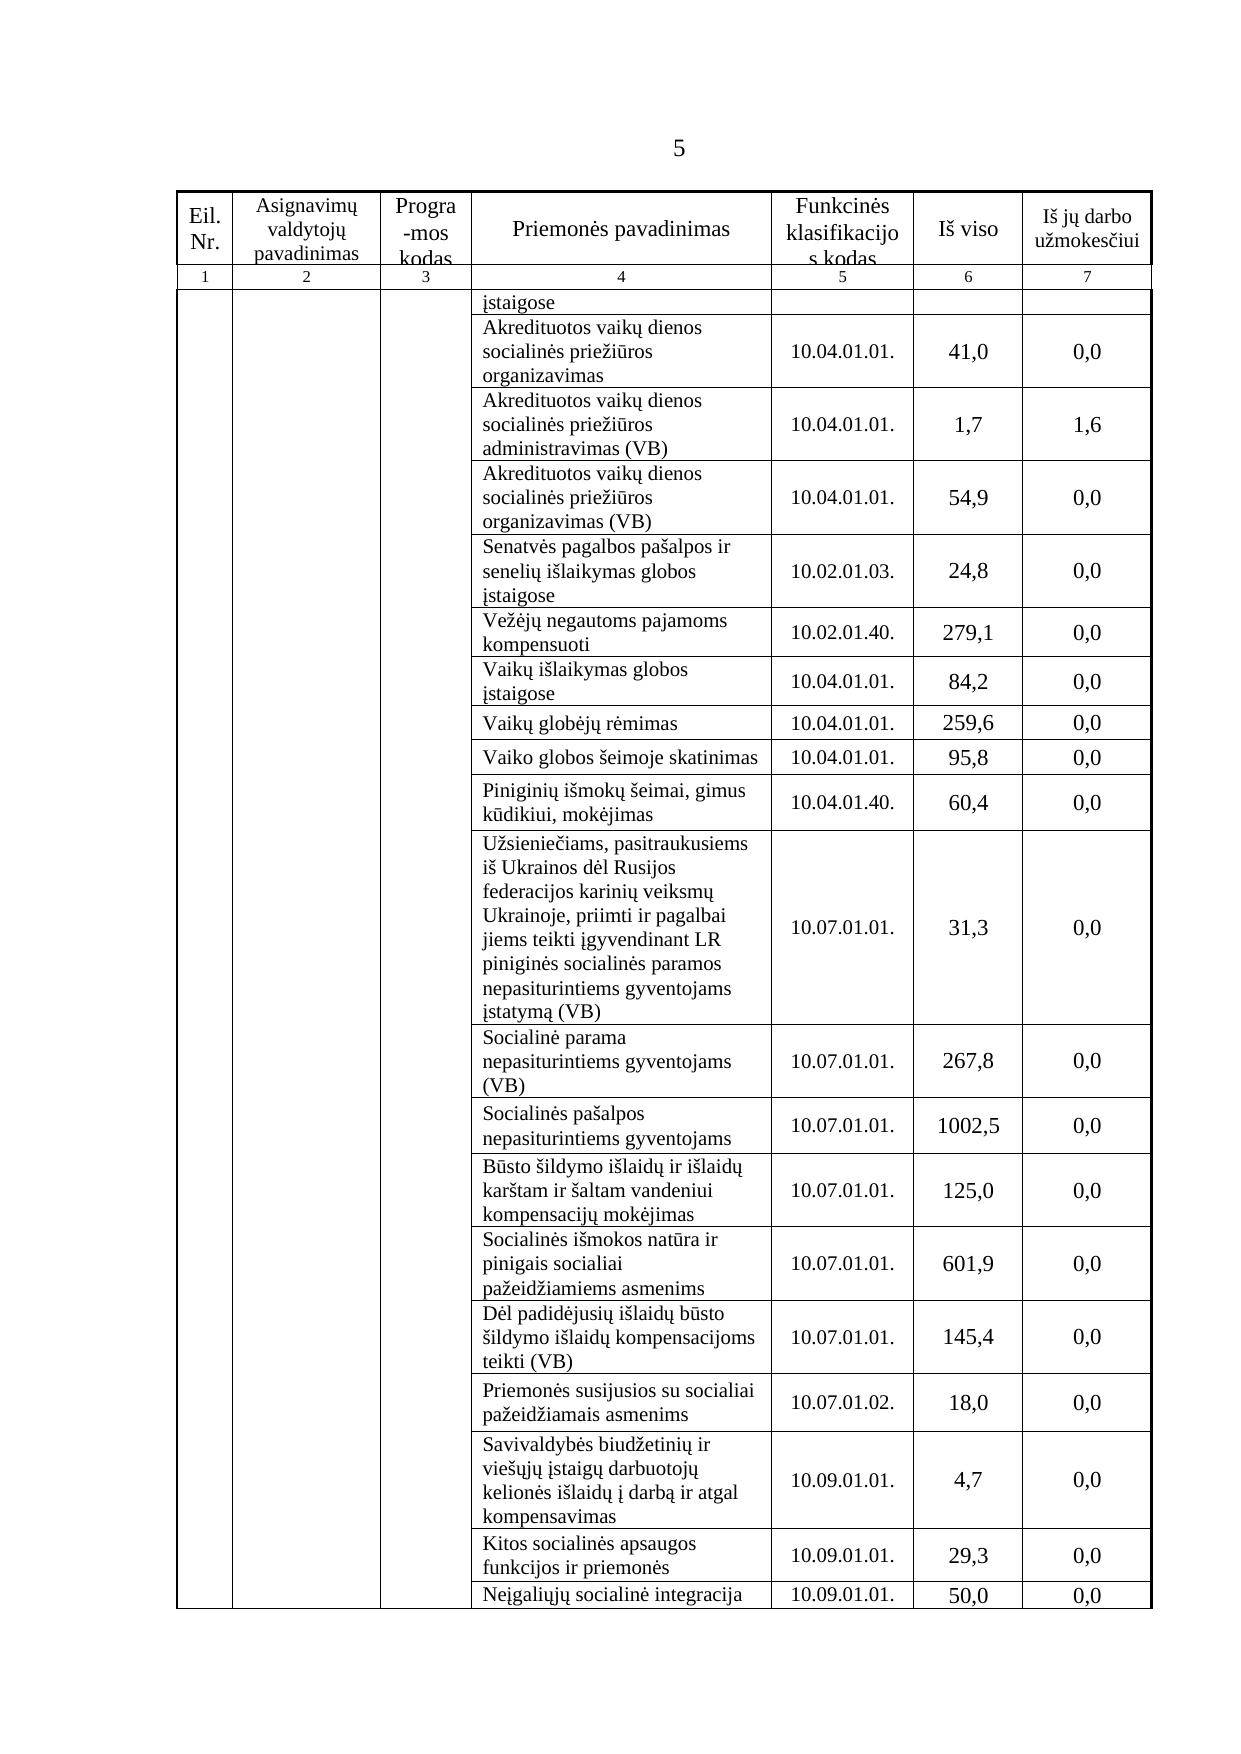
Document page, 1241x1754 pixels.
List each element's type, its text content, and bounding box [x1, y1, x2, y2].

table_cell 5 [772, 265, 913, 289]
table_cell [1153, 830, 1179, 1023]
table_cell [1179, 705, 1185, 739]
table_cell Senatvės pagalbos pašalpos ir senelių išlaikymas globos įstaigose [472, 535, 771, 607]
table_cell [1153, 739, 1179, 774]
table_cell [1153, 1581, 1179, 1608]
table_cell 24,8 [914, 535, 1022, 607]
table_cell 10.04.01.01. [772, 315, 913, 387]
table_cell 84,2 [914, 657, 1022, 705]
table_cell [1179, 289, 1185, 314]
table_cell Akredituotos vaikų dienos socialinės priežiūros organizavimas [472, 315, 771, 387]
table_cell [1179, 1373, 1185, 1431]
table_cell [1153, 1300, 1179, 1373]
table_cell [1153, 314, 1179, 387]
table_cell 0,0 [1023, 535, 1150, 607]
table_cell [233, 290, 380, 1608]
table_cell 10.07.01.01. [772, 831, 913, 1023]
table_cell Vaikų išlaikymas globos įstaigose [472, 657, 771, 705]
table_header Iš jų darbo užmokesčiui [1023, 193, 1150, 263]
table_cell 4,7 [914, 1432, 1022, 1528]
table_cell 0,0 [1023, 1582, 1150, 1608]
table_cell [1179, 264, 1185, 289]
table_cell 1,6 [1023, 388, 1150, 460]
table_cell 10.09.01.01. [772, 1432, 913, 1528]
table_cell Priemonės susijusios su socialiai pažeidžiamais asmenims [472, 1374, 771, 1431]
table_cell 3 [381, 265, 471, 289]
table_cell [1179, 1153, 1185, 1226]
table_cell Užsieniečiams, pasitraukusiems iš Ukrainos dėl Rusijos federacijos karinių veiksmų Ukrainoje, priimti ir pagalbai jiems teikti įgyvendinant LR piniginės socialinės paramos nepasiturintiems gyventojams įstatymą (VB) [472, 831, 771, 1023]
table_header Progra-mos kodas [381, 193, 471, 263]
table_cell [1179, 1528, 1185, 1581]
table_cell [1153, 656, 1179, 705]
table_cell [1179, 1097, 1185, 1153]
table_cell 10.02.01.40. [772, 608, 913, 656]
table_cell Socialinė parama nepasiturintiems gyventojams (VB) [472, 1025, 771, 1097]
table_cell [1153, 1226, 1179, 1299]
table_cell Vaiko globos šeimoje skatinimas [472, 740, 771, 774]
table_cell 10.04.01.01. [772, 461, 913, 533]
table_cell 0,0 [1023, 608, 1150, 656]
table_cell Akredituotos vaikų dienos socialinės priežiūros administravimas (VB) [472, 388, 771, 460]
table_cell [1153, 1097, 1179, 1153]
table_cell [1153, 387, 1179, 460]
table_header Priemonės pavadinimas [472, 193, 771, 263]
table_cell [1179, 460, 1185, 533]
table_cell Vežėjų negautoms pajamoms kompensuoti [472, 608, 771, 656]
table_cell [772, 290, 913, 314]
table_cell 125,0 [914, 1154, 1022, 1226]
table_cell 0,0 [1023, 315, 1150, 387]
table_cell Būsto šildymo išlaidų ir išlaidų karštam ir šaltam vandeniui kompensacijų mokėjimas [472, 1154, 771, 1226]
table_cell [1179, 739, 1185, 774]
table_cell 279,1 [914, 608, 1022, 656]
table_cell 60,4 [914, 775, 1022, 830]
table_cell [381, 290, 471, 1608]
table_cell Savivaldybės biudžetinių ir viešųjų įstaigų darbuotojų kelionės išlaidų į darbą ir atgal kompensavimas [472, 1432, 771, 1528]
table_cell 41,0 [914, 315, 1022, 387]
table_cell 0,0 [1023, 1025, 1150, 1097]
table_cell [1153, 1024, 1179, 1097]
table_cell 1,7 [914, 388, 1022, 460]
table_cell Socialinės išmokos natūra ir pinigais socialiai pažeidžiamiems asmenims [472, 1227, 771, 1299]
table_cell 10.07.01.02. [772, 1374, 913, 1431]
table_cell Neįgaliųjų socialinė integracija [472, 1582, 771, 1608]
table_cell 6 [914, 265, 1022, 289]
table_cell 50,0 [914, 1582, 1022, 1608]
table_cell 0,0 [1023, 831, 1150, 1023]
table_cell [1179, 534, 1185, 607]
table_cell 10.07.01.01. [772, 1227, 913, 1299]
table_cell 31,3 [914, 831, 1022, 1023]
table_cell 10.04.01.01. [772, 706, 913, 739]
table_cell Kitos socialinės apsaugos funkcijos ir priemonės [472, 1529, 771, 1581]
table_cell Vaikų globėjų rėmimas [472, 706, 771, 739]
table_cell [914, 290, 1022, 314]
table_cell 259,6 [914, 706, 1022, 739]
table_cell 1 [178, 265, 232, 289]
table_cell [1179, 314, 1185, 387]
table_cell [1179, 1300, 1185, 1373]
table_cell 0,0 [1023, 657, 1150, 705]
table_header Funkcinės klasifikacijos kodas [772, 193, 913, 263]
table_cell [1153, 460, 1179, 533]
table_cell 95,8 [914, 740, 1022, 774]
table_cell [1179, 774, 1185, 830]
table_cell [1179, 607, 1185, 656]
table_cell 0,0 [1023, 1154, 1150, 1226]
table_cell [1153, 1153, 1179, 1226]
table_cell [1179, 1431, 1185, 1528]
table_cell [1179, 656, 1185, 705]
table_header [1179, 190, 1185, 235]
table_cell [1153, 1373, 1179, 1431]
table_cell [1153, 705, 1179, 739]
table_cell [1153, 1431, 1179, 1528]
table_cell [1153, 1528, 1179, 1581]
table_cell Socialinės pašalpos nepasiturintiems gyventojams [472, 1098, 771, 1153]
table_cell 0,0 [1023, 1432, 1150, 1528]
table_cell [1153, 289, 1179, 314]
table_header Asignavimų valdytojų pavadinimas [233, 193, 380, 263]
table_cell [1179, 235, 1185, 263]
table_cell [1179, 830, 1185, 1023]
table_cell [178, 290, 232, 1608]
table_cell 10.04.01.01. [772, 657, 913, 705]
table_cell 0,0 [1023, 775, 1150, 830]
table_cell Piniginių išmokų šeimai, gimus kūdikiui, mokėjimas [472, 775, 771, 830]
table_cell 4 [472, 265, 771, 289]
table_cell [1179, 1024, 1185, 1097]
table_cell 267,8 [914, 1025, 1022, 1097]
table_cell [1179, 1581, 1185, 1608]
table_cell 10.09.01.01. [772, 1582, 913, 1608]
table_header [1156, 190, 1179, 235]
table_cell 10.09.01.01. [772, 1529, 913, 1581]
table_cell įstaigose [472, 290, 771, 314]
table_cell 10.04.01.01. [772, 388, 913, 460]
table_cell 7 [1023, 265, 1151, 289]
table_cell Akredituotos vaikų dienos socialinės priežiūros organizavimas (VB) [472, 461, 771, 533]
table_cell [1152, 264, 1179, 289]
table_cell 0,0 [1023, 1529, 1150, 1581]
table_cell 29,3 [914, 1529, 1022, 1581]
table_cell 1002,5 [914, 1098, 1022, 1153]
table_header Eil. Nr. [178, 193, 232, 263]
table_cell [1153, 607, 1179, 656]
table_cell 10.07.01.01. [772, 1098, 913, 1153]
table_cell 0,0 [1023, 1374, 1150, 1431]
table_cell 10.07.01.01. [772, 1301, 913, 1373]
table_cell 10.02.01.03. [772, 535, 913, 607]
table_cell 10.04.01.01. [772, 740, 913, 774]
table_cell [1023, 290, 1150, 314]
table_cell [1153, 534, 1179, 607]
table_cell 0,0 [1023, 740, 1150, 774]
table_cell 0,0 [1023, 1098, 1150, 1153]
table_cell 0,0 [1023, 461, 1150, 533]
table_cell 54,9 [914, 461, 1022, 533]
table_cell 0,0 [1023, 706, 1150, 739]
table_header Iš viso [914, 193, 1022, 263]
table_cell 10.07.01.01. [772, 1154, 913, 1226]
table_cell 2 [233, 265, 380, 289]
table_cell [1179, 1226, 1185, 1299]
table_cell [1153, 774, 1179, 830]
table_cell 145,4 [914, 1301, 1022, 1373]
table_cell 18,0 [914, 1374, 1022, 1431]
table_cell 601,9 [914, 1227, 1022, 1299]
table_cell 0,0 [1023, 1301, 1150, 1373]
table_cell [1179, 387, 1185, 460]
table_cell [1153, 235, 1179, 263]
table_cell 10.04.01.40. [772, 775, 913, 830]
table_cell Dėl padidėjusių išlaidų būsto šildymo išlaidų kompensacijoms teikti (VB) [472, 1301, 771, 1373]
table_cell 10.07.01.01. [772, 1025, 913, 1097]
table_cell 0,0 [1023, 1227, 1150, 1299]
